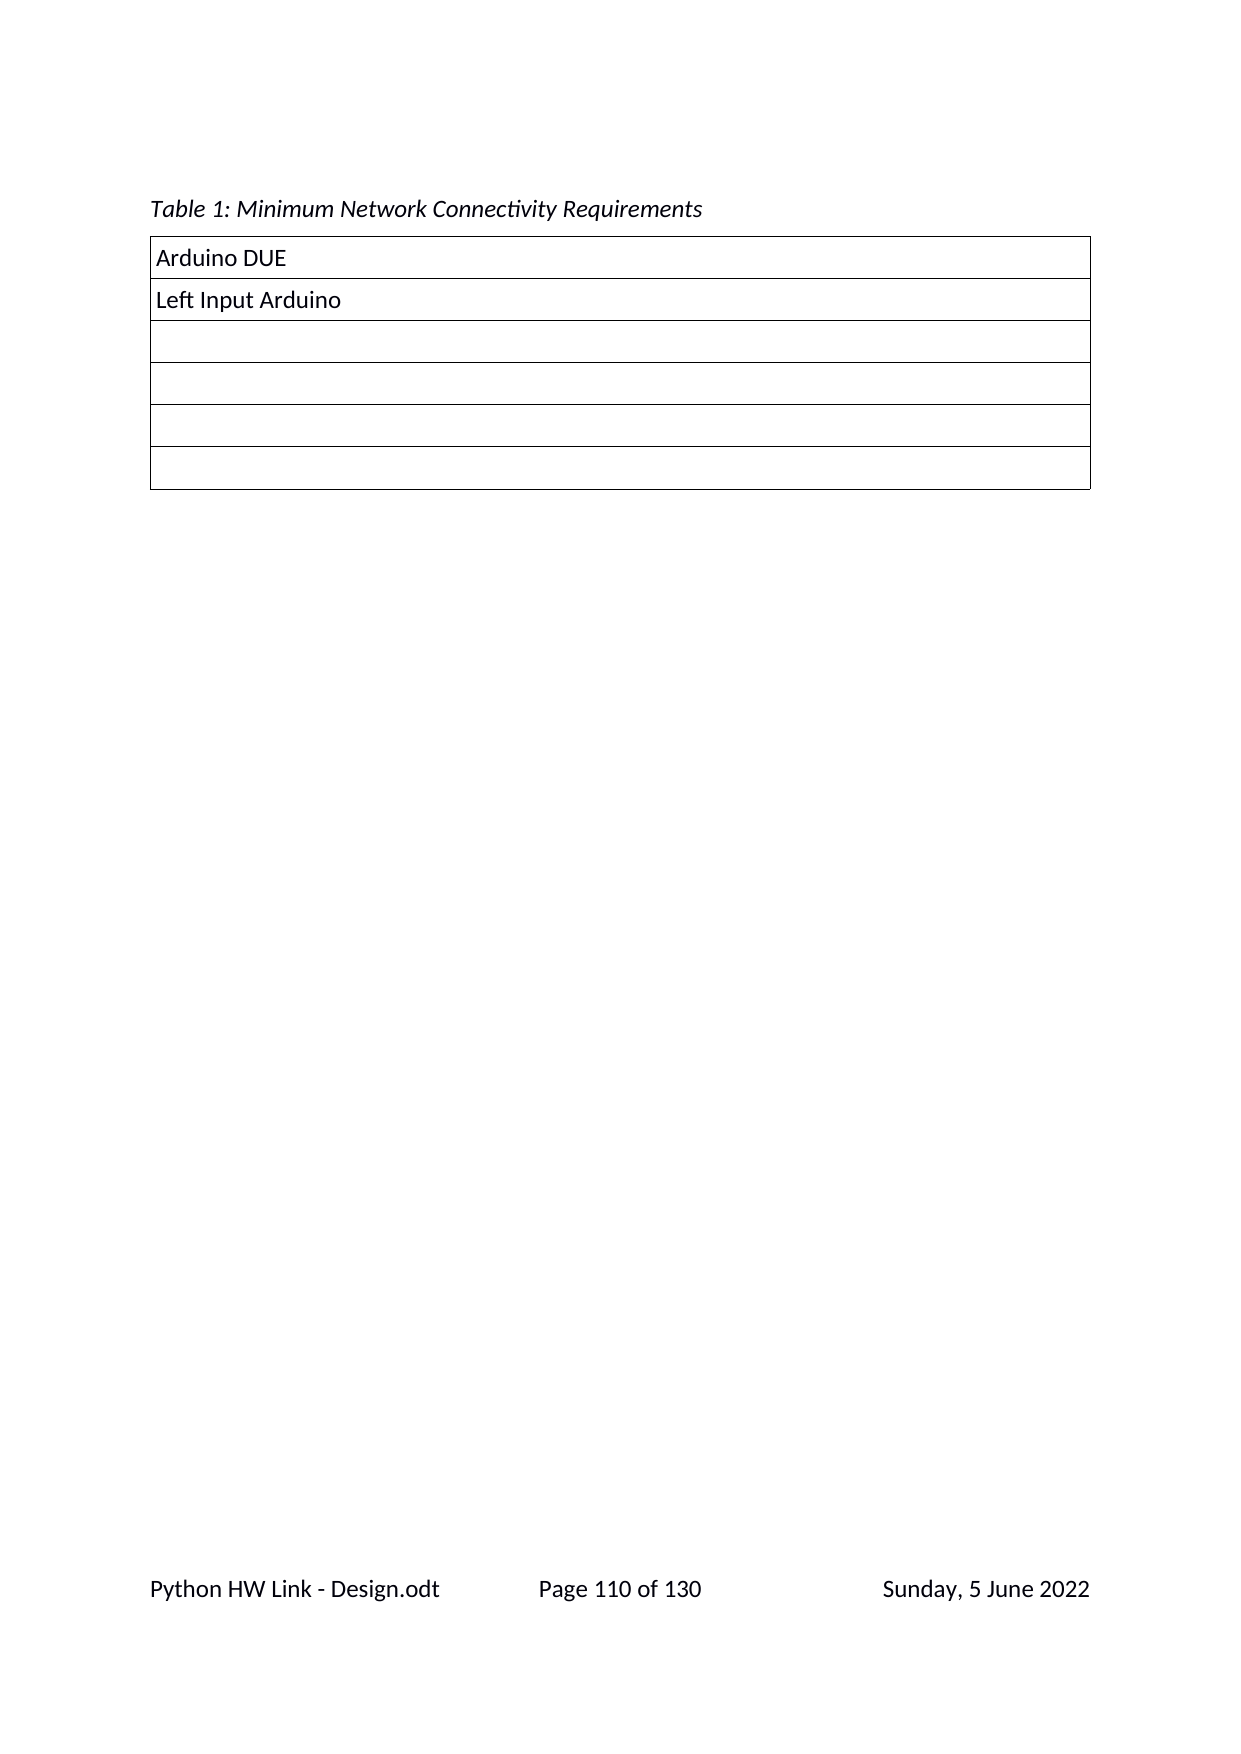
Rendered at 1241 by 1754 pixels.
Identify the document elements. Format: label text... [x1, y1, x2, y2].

table_header Arduino DUE [151, 237, 1090, 278]
table_cell [151, 447, 1090, 488]
table_cell [151, 363, 1090, 404]
table_cell [151, 405, 1090, 446]
text Table 1: Minimum Network Connectivity Requirements [150, 193, 1090, 223]
table_cell [151, 321, 1090, 362]
table_cell Left Input Arduino [151, 279, 1090, 320]
